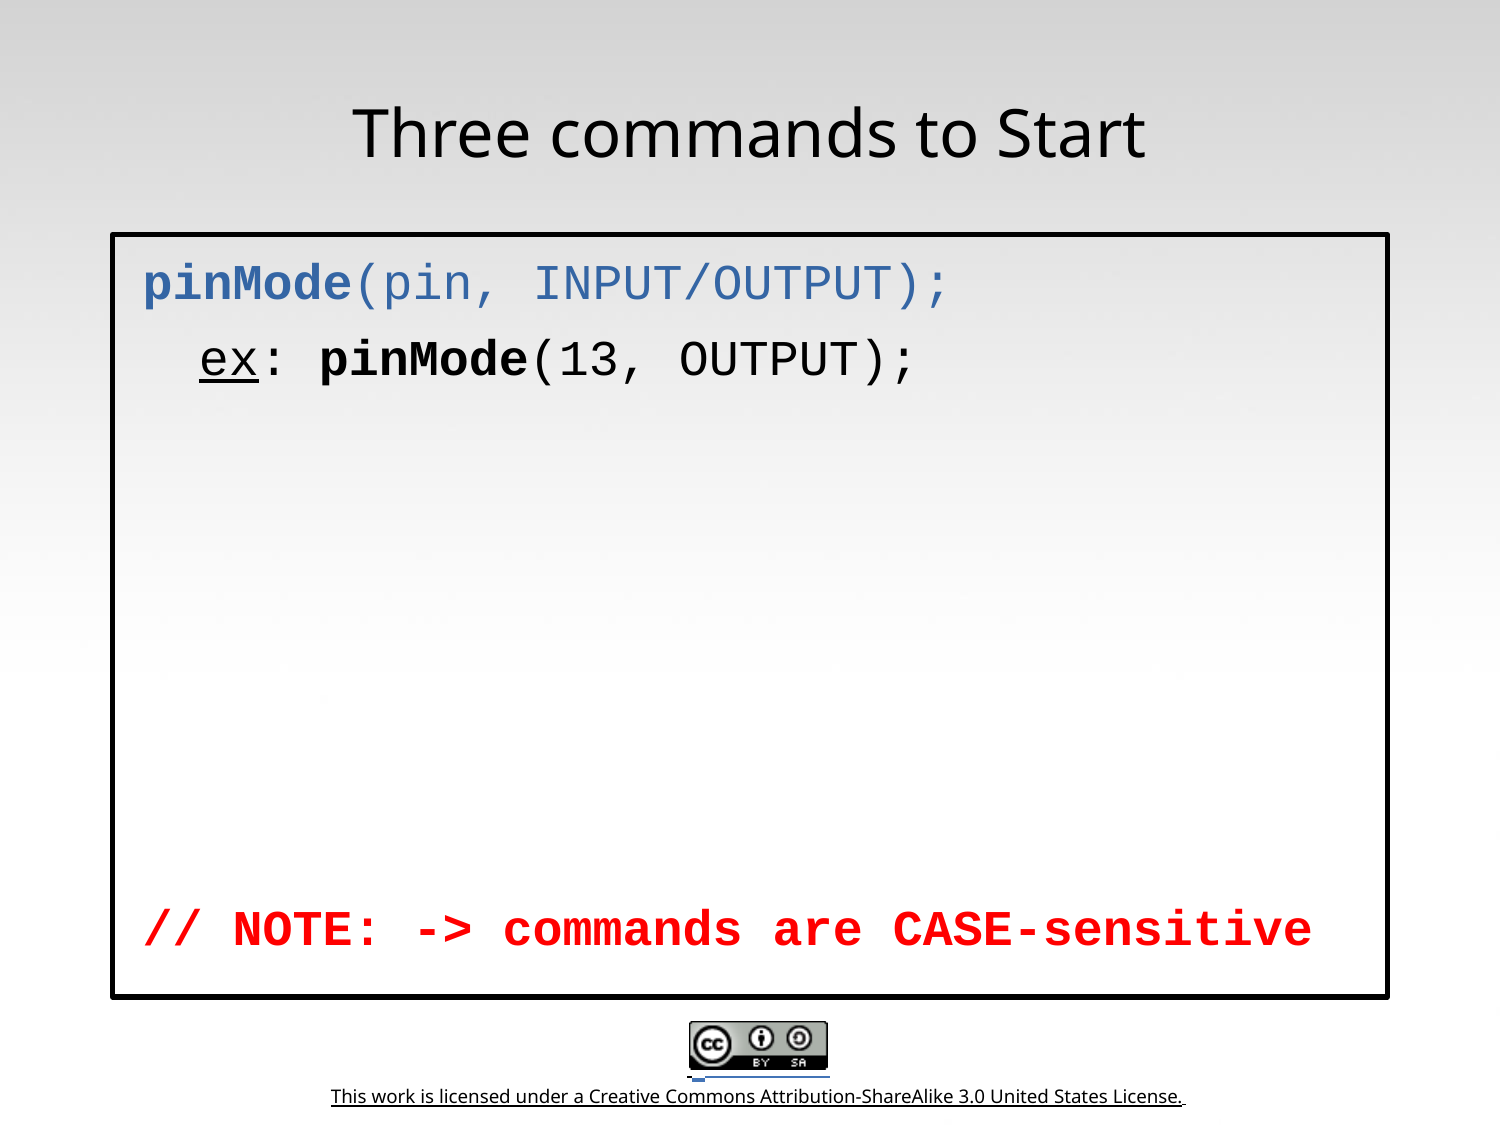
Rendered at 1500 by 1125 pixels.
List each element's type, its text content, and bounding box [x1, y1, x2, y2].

picture [0, 0, 1500, 1125]
list pinMode(pin, INPUT/OUTPUT); ex: pinMode(13, OUTPUT); // NOTE: -> commands are CASE-sensitive [112, 234, 1388, 998]
title Three commands to Start [112, 37, 1388, 225]
